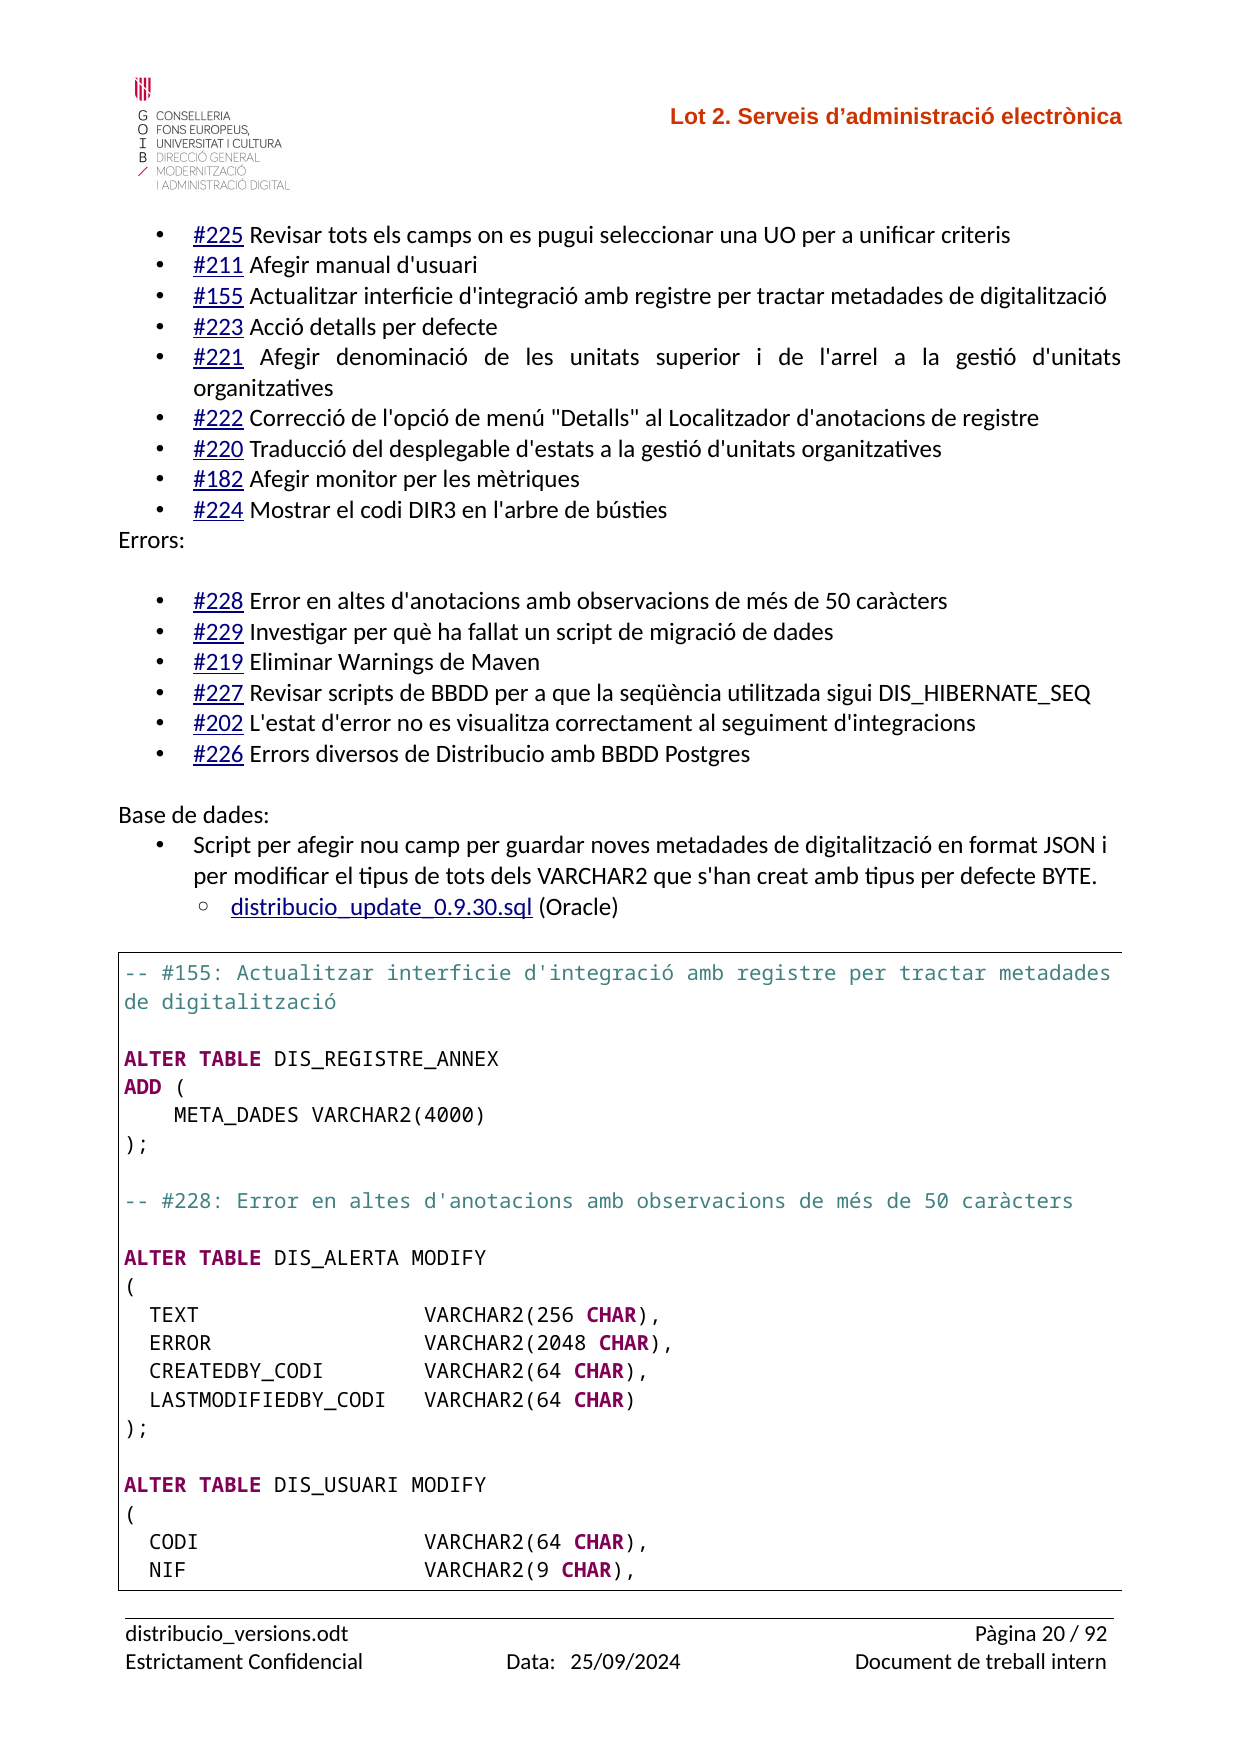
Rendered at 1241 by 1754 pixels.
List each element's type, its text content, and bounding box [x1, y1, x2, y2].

list #155 Actualitzar interficie d'integració amb registre per tractar metadades de digitalització [156, 280, 1122, 311]
list #229 Investigar per què ha fallat un script de migració de dades [156, 616, 1122, 646]
list #227 Revisar scripts de BBDD per a que la seqüència utilitzada sigui DIS_HIBERNATE_SEQ [156, 677, 1122, 707]
list #211 Afegir manual d'usuari [156, 250, 1122, 280]
list distribucio_update_0.9.30.sql (Oracle) [193, 891, 1122, 921]
list #226 Errors diversos de Distribucio amb BBDD Postgres [156, 738, 1122, 768]
list #225 Revisar tots els camps on es pugui seleccionar una UO per a unificar criteris [156, 219, 1122, 250]
list #222 Correcció de l'opció de menú "Detalls" al Localitzador d'anotacions de registre [156, 402, 1122, 433]
picture [126, 70, 299, 197]
list #223 Acció detalls per defecte [156, 311, 1122, 341]
list #224 Mostrar el codi DIR3 en l'arbre de bústies [156, 494, 1122, 524]
list #202 L'estat d'error no es visualitza correctament al seguiment d'integracions [156, 707, 1122, 738]
list Script per afegir nou camp per guardar noves metadades de digitalització en format JSON i per modificar el tipus de tots dels VARCHAR2 que s'han creat amb tipus per defecte BYTE. [156, 829, 1122, 891]
list #182 Afegir monitor per les mètriques [156, 463, 1122, 494]
list #221 Afegir denominació de les unitats superior i de l'arrel a la gestió d'unitats organitzatives [156, 341, 1122, 402]
text Errors: [118, 524, 1122, 555]
table_header -- #155: Actualitzar interficie d'integració amb registre per tractar metadades de digitalització ALTER TABLE DIS_REGISTRE_ANNEX ADD ( META_DADES VARCHAR2(4000) ); -- #228: Error en altes d'anotacions amb observacions de més de 50 caràcters ALTER TABLE DIS_ALERTA MODIFY ( TEXT VARCHAR2(256 CHAR), ERROR VARCHAR2(2048 CHAR), CREATEDBY_CODI VARCHAR2(64 CHAR), LASTMODIFIEDBY_CODI VARCHAR2(64 CHAR) ); ALTER TABLE DIS_USUARI MODIFY ( CODI VARCHAR2(64 CHAR), NIF VARCHAR2(9 CHAR), [119, 953, 1122, 1590]
list #220 Traducció del desplegable d'estats a la gestió d'unitats organitzatives [156, 433, 1122, 463]
list #219 Eliminar Warnings de Maven [156, 646, 1122, 677]
list #228 Error en altes d'anotacions amb observacions de més de 50 caràcters [156, 585, 1122, 616]
text Base de dades: [118, 799, 1122, 829]
